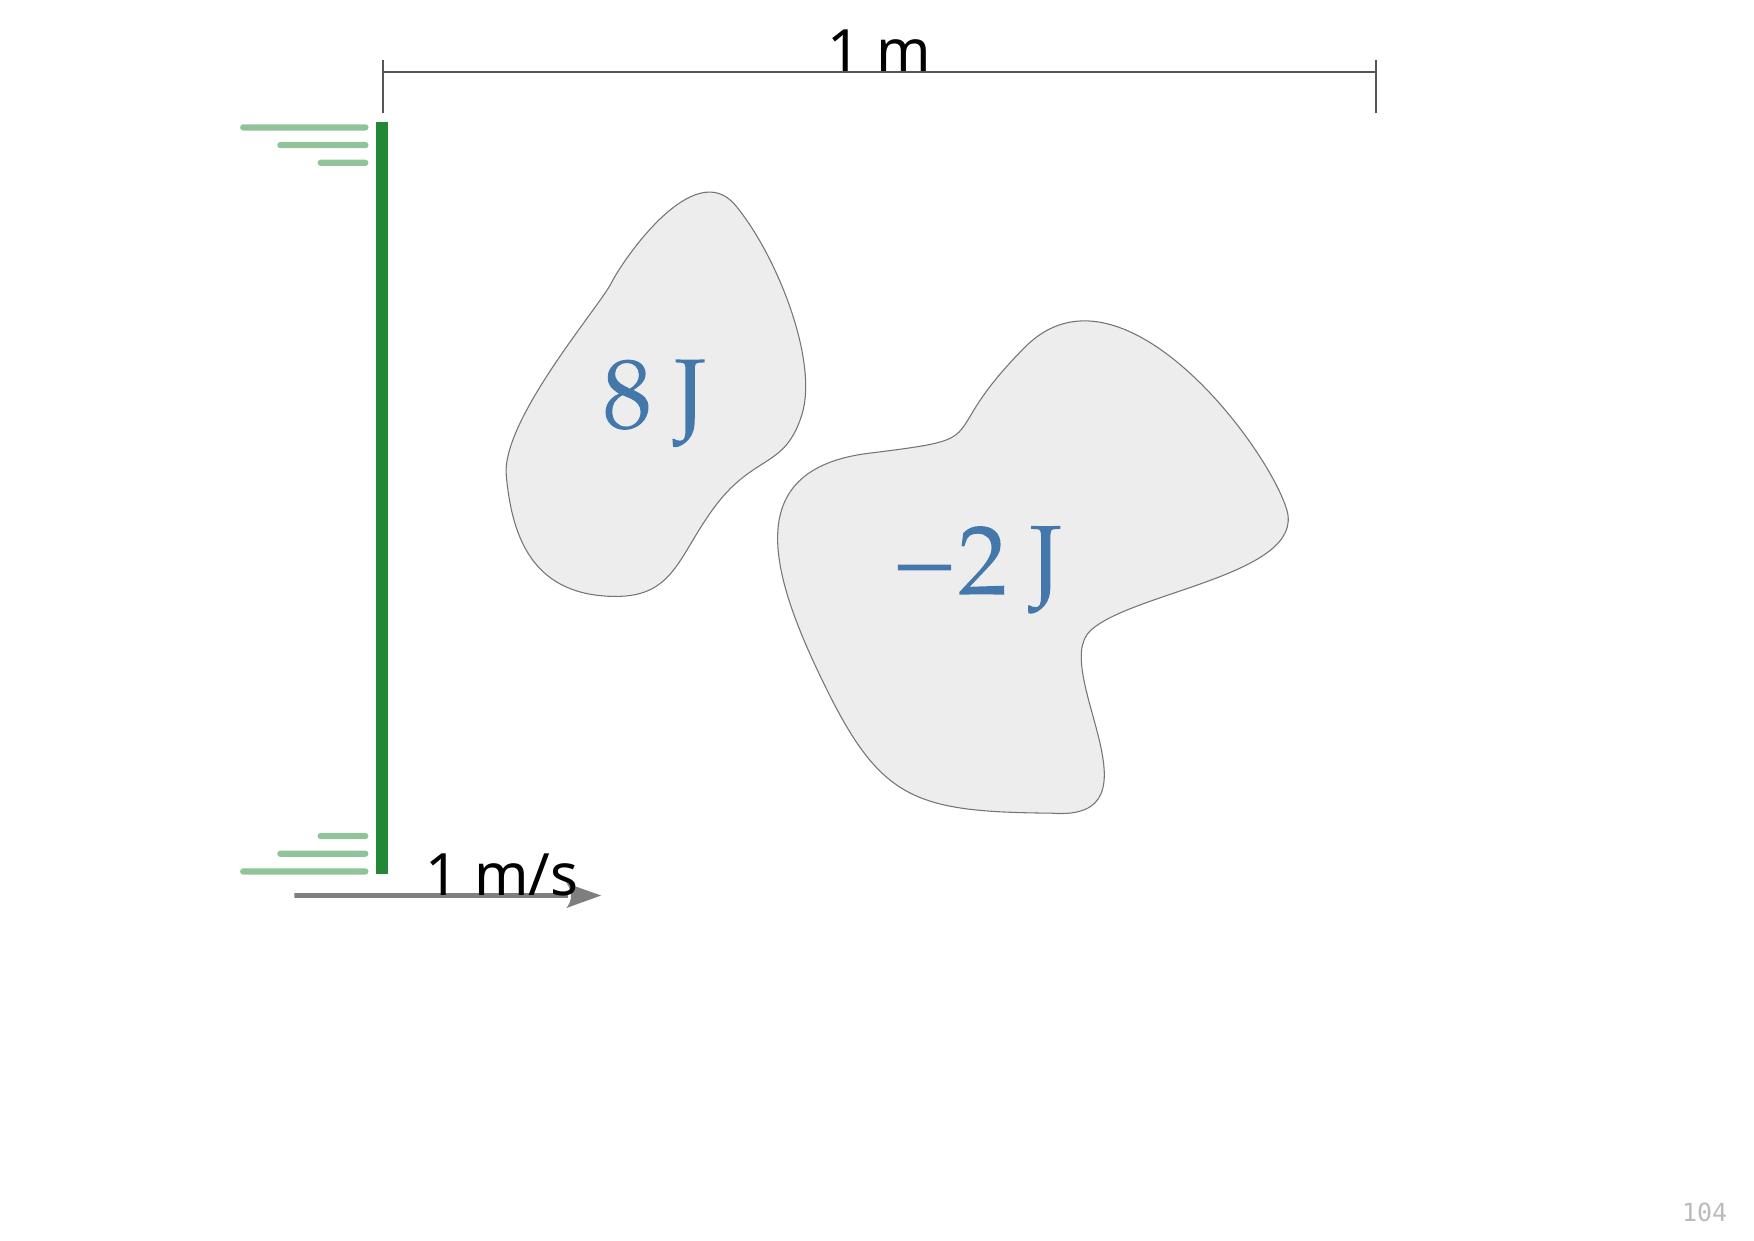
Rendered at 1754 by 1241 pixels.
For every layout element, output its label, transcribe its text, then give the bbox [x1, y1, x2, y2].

text_box [777, 320, 1289, 814]
text_box 1 m/s [410, 825, 596, 899]
text_box [506, 192, 806, 597]
